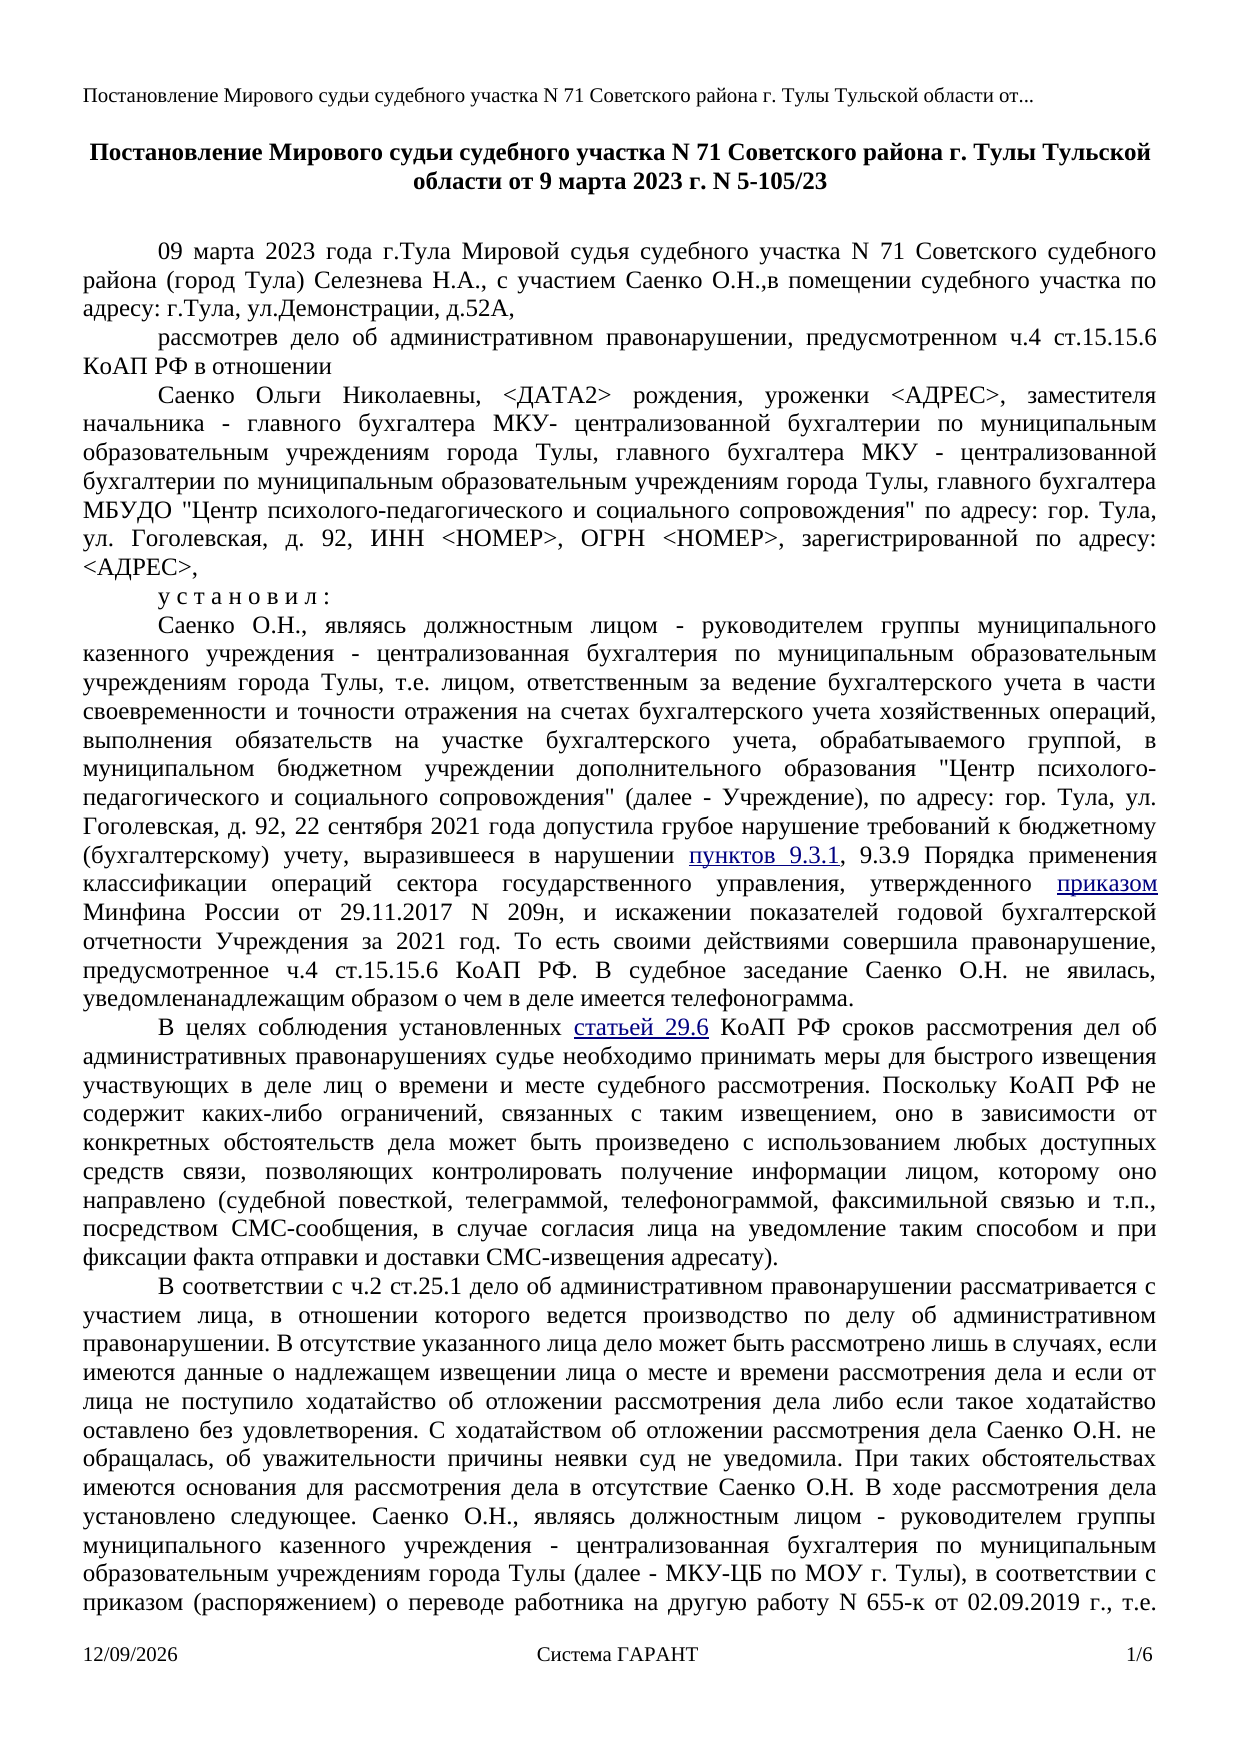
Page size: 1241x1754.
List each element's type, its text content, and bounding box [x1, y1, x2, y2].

text В соответствии с ч.2 ст.25.1 дело об административном правонарушении рассматривается с участием лица, в отношении которого ведется производство по делу об административном правонарушении. В отсутствие указанного лица дело может быть рассмотрено лишь в случаях, если имеются данные о надлежащем извещении лица о месте и времени рассмотрения дела и если от лица не поступило ходатайство об отложении рассмотрения дела либо если такое ходатайство оставлено без удовлетворения. С ходатайством об отложении рассмотрения дела Саенко О.Н. не обращалась, об уважительности причины неявки суд не уведомила. При таких обстоятельствах имеются основания для рассмотрения дела в отсутствие Саенко О.Н. В ходе рассмотрения дела установлено следующее. Саенко О.Н., являясь должностным лицом - руководителем группы муниципального казенного учреждения - централизованная бухгалтерия по муниципальным образовательным учреждениям города Тулы (далее - МКУ-ЦБ по МОУ г. Тулы), в соответствии с приказом (распоряжением) о переводе работника на другую работу N 655-к от 02.09.2019 г., т.е. [83, 1271, 1157, 1616]
text у с т а н о в и л : [83, 581, 1157, 610]
text рассмотрев дело об административном правонарушении, предусмотренном ч.4 ст.15.15.6 КоАП РФ в отношении [83, 322, 1157, 380]
text Саенко Ольги Николаевны, <ДАТА2> рождения, уроженки <АДРЕС>, заместителя начальника - главного бухгалтера МКУ- централизованной бухгалтерии по муниципальным образовательным учреждениям города Тулы, главного бухгалтера МКУ - централизованной бухгалтерии по муниципальным образовательным учреждениям города Тулы, главного бухгалтера МБУДО "Центр психолого-педагогического и социального сопровождения" по адресу: гор. Тула, ул. Гоголевская, д. 92, ИНН <НОМЕР>, ОГРН <НОМЕР>, зарегистрированной по адресу: <АДРЕС>, [83, 380, 1157, 581]
text В целях соблюдения установленных статьей 29.6 КоАП РФ сроков рассмотрения дел об административных правонарушениях судье необходимо принимать меры для быстрого извещения участвующих в деле лиц о времени и месте судебного рассмотрения. Поскольку КоАП РФ не содержит каких-либо ограничений, связанных с таким извещением, оно в зависимости от конкретных обстоятельств дела может быть произведено с использованием любых доступных средств связи, позволяющих контролировать получение информации лицом, которому оно направлено (судебной повесткой, телеграммой, телефонограммой, факсимильной связью и т.п., посредством СМС-сообщения, в случае согласия лица на уведомление таким способом и при фиксации факта отправки и доставки СМС-извещения адресату). [83, 1012, 1157, 1271]
text Саенко О.Н., являясь должностным лицом - руководителем группы муниципального казенного учреждения - централизованная бухгалтерия по муниципальным образовательным учреждениям города Тулы, т.е. лицом, ответственным за ведение бухгалтерского учета в части своевременности и точности отражения на счетах бухгалтерского учета хозяйственных операций, выполнения обязательств на участке бухгалтерского учета, обрабатываемого группой, в муниципальном бюджетном учреждении дополнительного образования "Центр психолого-педагогического и социального сопровождения" (далее - Учреждение), по адресу: гор. Тула, ул. Гоголевская, д. 92, 22 сентября 2021 года допустила грубое нарушение требований к бюджетному (бухгалтерскому) учету, выразившееся в нарушении пунктов 9.3.1, 9.3.9 Порядка применения классификации операций сектора государственного управления, утвержденного приказом Минфина России от 29.11.2017 N 209н, и искажении показателей годовой бухгалтерской отчетности Учреждения за 2021 год. То есть своими действиями совершила правонарушение, предусмотренное ч.4 ст.15.15.6 КоАП РФ. В судебное заседание Саенко О.Н. не явилась, уведомленанадлежащим образом о чем в деле имеется телефонограмма. [83, 610, 1157, 1012]
subtitle Постановление Мирового судьи судебного участка N 71 Советского района г. Тулы Тульской области от 9 марта 2023 г. N 5-105/23 [83, 137, 1157, 195]
text 09 марта 2023 года г.Тула Мировой судья судебного участка N 71 Советского судебного района (город Тула) Селезнева Н.А., с участием Саенко О.Н.,в помещении судебного участка по адресу: г.Тула, ул.Демонстрации, д.52А, [83, 236, 1157, 322]
